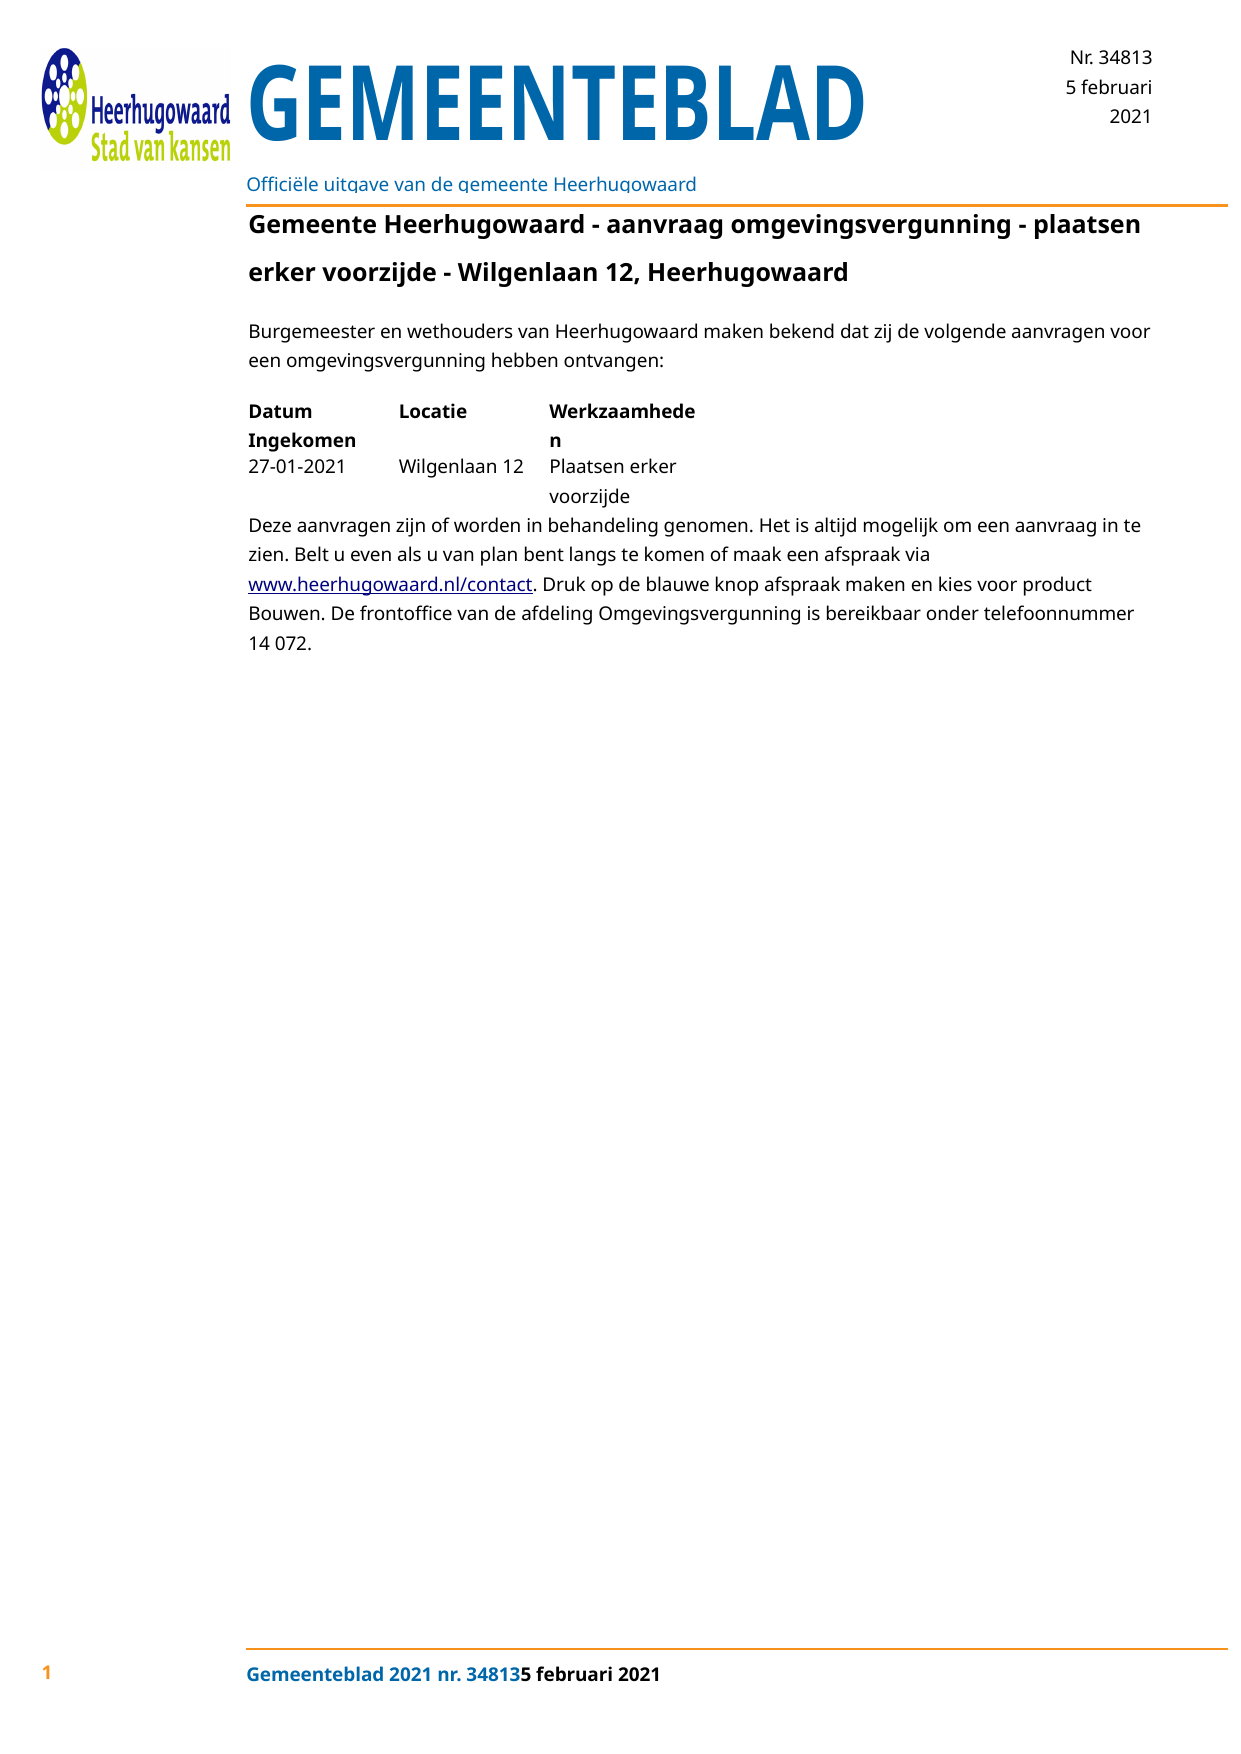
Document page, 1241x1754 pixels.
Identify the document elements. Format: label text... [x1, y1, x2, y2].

table_cell Plaatsen erker voorzijde [549, 453, 700, 509]
table_header Locatie [399, 398, 549, 453]
picture [41, 47, 231, 172]
table_header Datum Ingekomen [248, 398, 398, 453]
table_header Werkzaamheden [549, 398, 700, 453]
table_cell Wilgenlaan 12 [399, 453, 549, 509]
text Deze aanvragen zijn of worden in behandeling genomen. Het is altijd mogelijk om een aanvraag in te zien. Belt u even als u van plan bent langs te komen of maak een afspraak via www.heerhugowaard.nl/contact. Druk op de blauwe knop afspraak maken en kies voor product Bouwen. De frontoffice van de afdeling Omgevingsvergunning is bereikbaar onder telefoonnummer 14 072. [248, 512, 1152, 656]
table_cell 27-01-2021 [248, 453, 398, 509]
text Gemeente Heerhugowaard - aanvraag omgevingsvergunning - plaatsen erker voorzijde - Wilgenlaan 12, Heerhugowaard [248, 207, 1152, 288]
text Burgemeester en wethouders van Heerhugowaard maken bekend dat zij de volgende aanvragen voor een omgevingsvergunning hebben ontvangen: [248, 318, 1152, 373]
